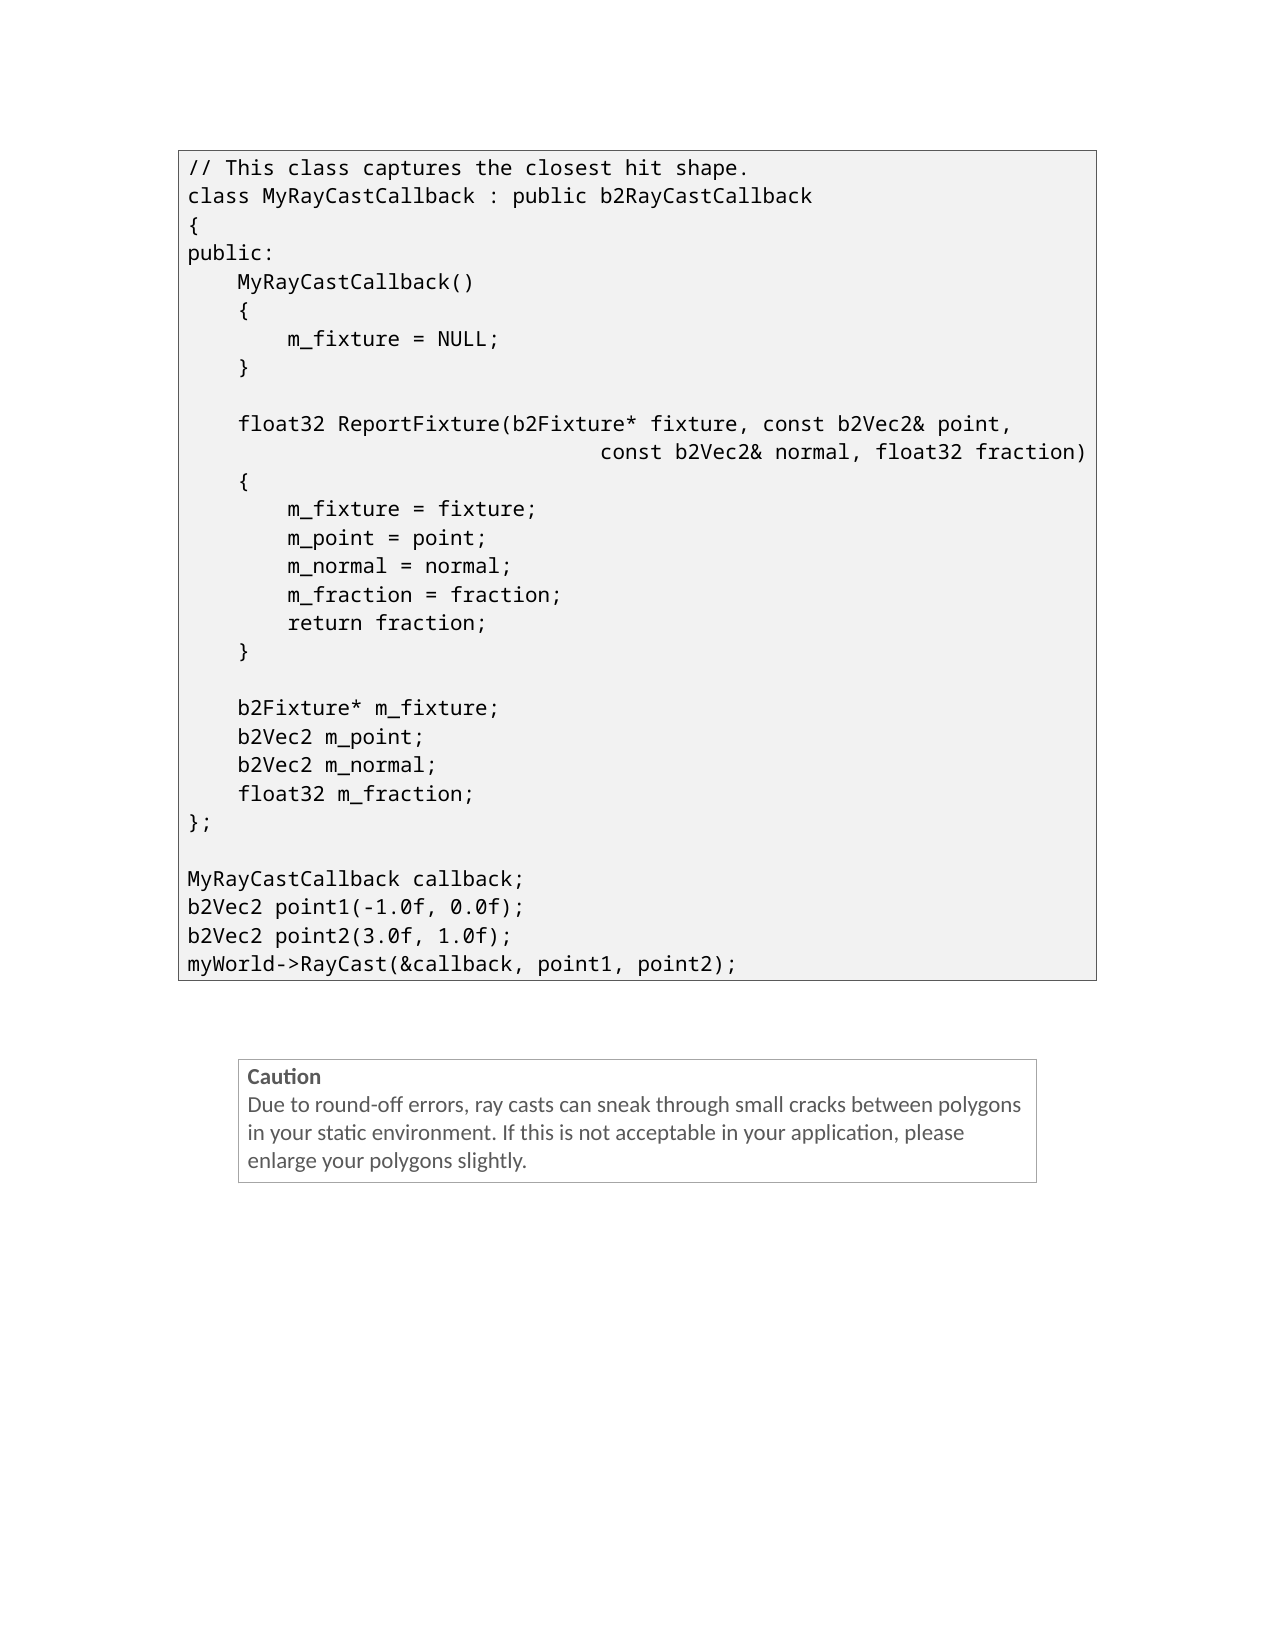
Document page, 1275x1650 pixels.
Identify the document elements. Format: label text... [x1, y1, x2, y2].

text { [179, 292, 1096, 321]
text class MyRayCastCallback : public b2RayCastCallback [179, 178, 1096, 207]
text MyRayCastCallback() [179, 264, 1096, 292]
text MyRayCastCallback callback; [179, 861, 1096, 889]
text myWorld->RayCast(&callback, point1, point2); [179, 946, 1096, 980]
text } [179, 349, 1096, 377]
text const b2Vec2& normal, float32 fraction) [179, 434, 1096, 463]
text m_fixture = NULL; [179, 321, 1096, 349]
text Caution [239, 1060, 1036, 1087]
text m_fixture = fixture; [179, 491, 1096, 520]
text }; [179, 804, 1096, 832]
text m_normal = normal; [179, 548, 1096, 577]
text return fraction; [179, 605, 1096, 633]
text b2Vec2 m_point; [179, 719, 1096, 747]
text } [179, 633, 1096, 662]
text float32 m_fraction; [179, 776, 1096, 804]
text // This class captures the closest hit shape. [179, 151, 1096, 178]
text m_fraction = fraction; [179, 577, 1096, 605]
text b2Vec2 point1(-1.0f, 0.0f); [179, 889, 1096, 918]
text m_point = point; [179, 520, 1096, 548]
text public: [179, 235, 1096, 264]
text Due to round-off errors, ray casts can sneak through small cracks between polygons in your static environment. If this is not acceptable in your application, please enlarge your polygons slightly. [239, 1087, 1036, 1182]
text float32 ReportFixture(b2Fixture* fixture, const b2Vec2& point, [179, 406, 1096, 434]
text b2Vec2 m_normal; [179, 747, 1096, 776]
text { [179, 207, 1096, 235]
text b2Fixture* m_fixture; [179, 690, 1096, 719]
text { [179, 463, 1096, 491]
text b2Vec2 point2(3.0f, 1.0f); [179, 918, 1096, 946]
